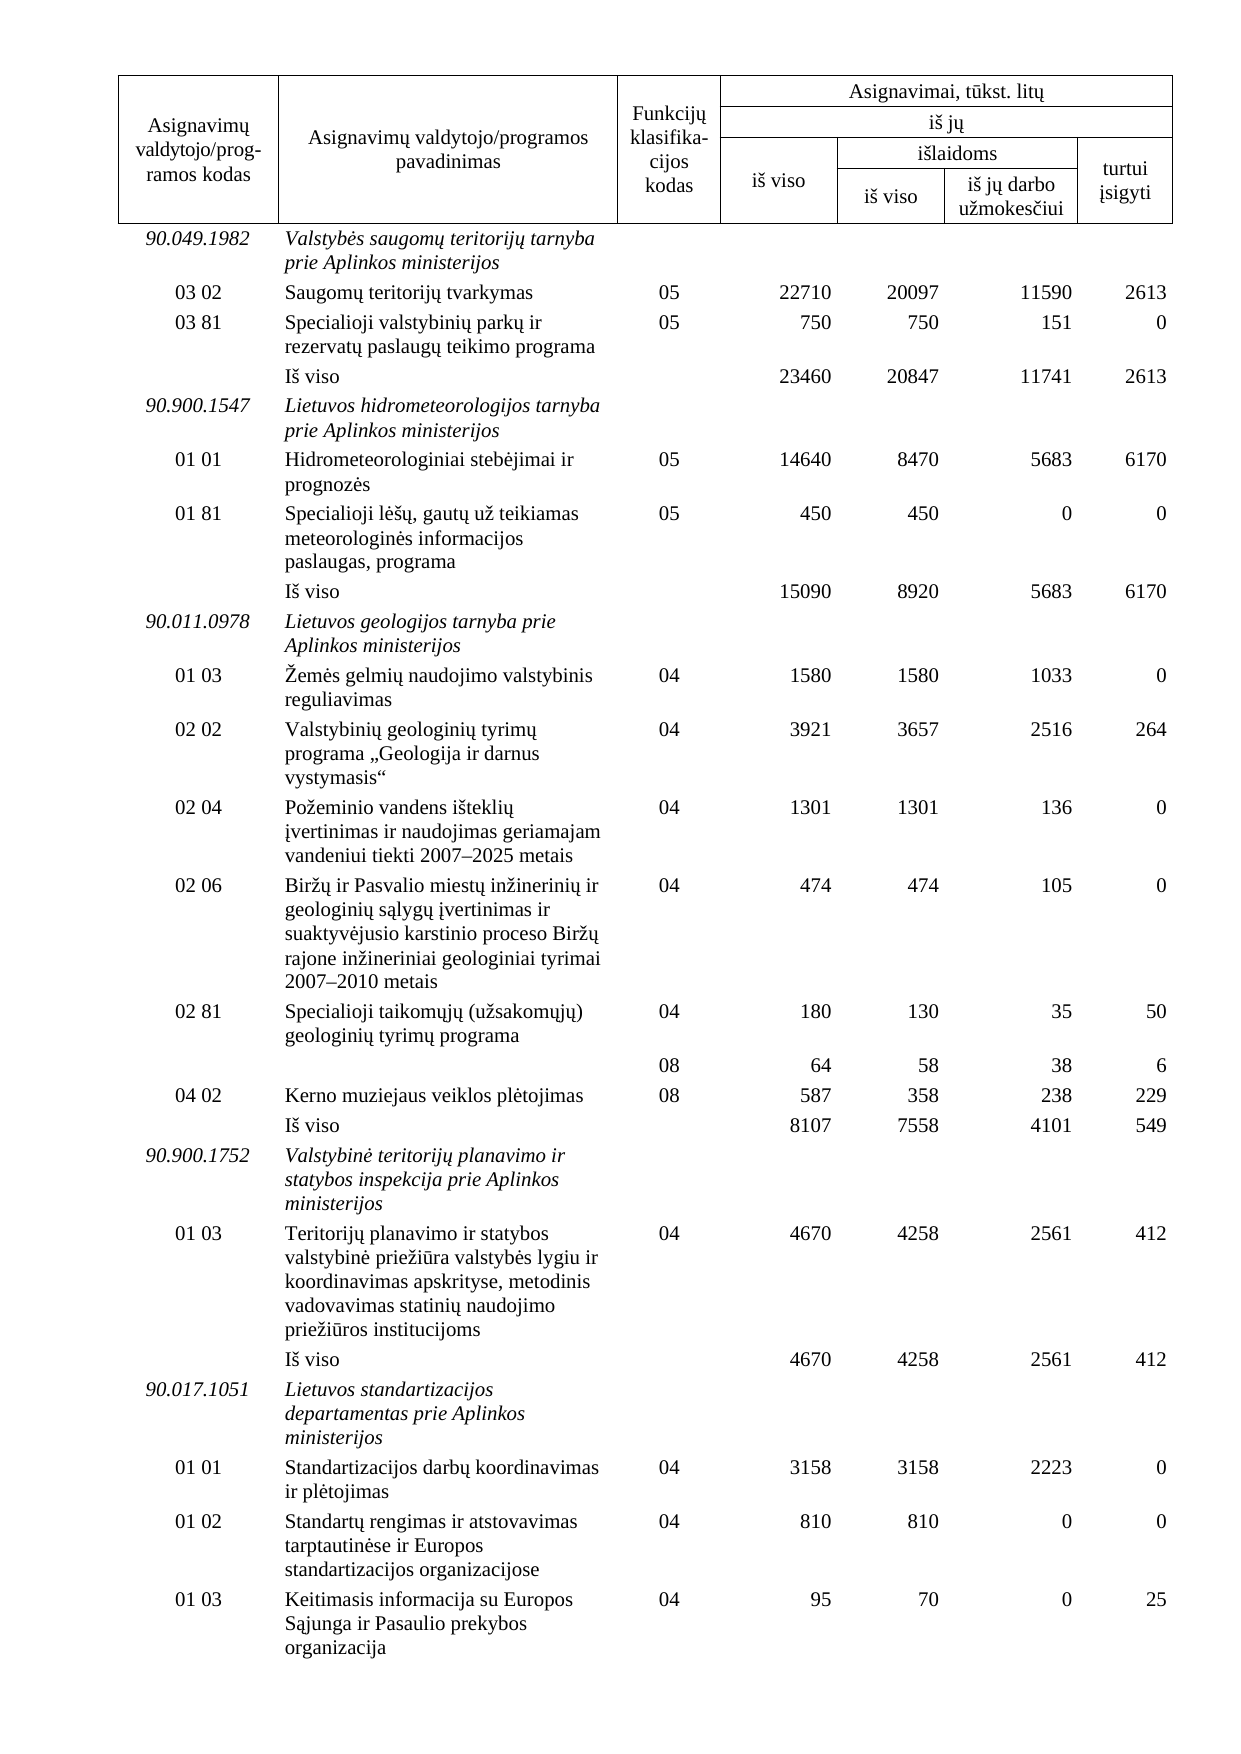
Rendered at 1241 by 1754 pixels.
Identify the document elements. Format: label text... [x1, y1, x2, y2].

table_cell 0 [1078, 870, 1172, 996]
table_cell [837, 1374, 944, 1452]
table_cell 6170 [1078, 445, 1172, 498]
table_cell 358 [837, 1080, 944, 1110]
table_cell 38 [945, 1050, 1078, 1080]
table_cell 1301 [720, 792, 837, 870]
table_cell 35 [945, 996, 1078, 1050]
table_cell [1078, 1374, 1172, 1452]
table_cell 474 [837, 870, 944, 996]
table_cell 04 [618, 1506, 720, 1584]
table_cell 229 [1078, 1080, 1172, 1110]
table_cell [945, 224, 1078, 277]
table_cell 3158 [720, 1452, 837, 1506]
table_cell 04 [618, 870, 720, 996]
table_cell 50 [1078, 996, 1172, 1050]
table_cell 810 [837, 1506, 944, 1584]
table_cell 4258 [837, 1218, 944, 1344]
table_cell 20847 [837, 361, 944, 391]
table_cell Standartizacijos darbų koordinavimas ir plėtojimas [279, 1452, 618, 1506]
table_cell 02 06 [118, 870, 278, 996]
table_cell 03 02 [118, 277, 278, 307]
table_cell Iš viso [279, 1344, 618, 1374]
table_cell 90.017.1051 [118, 1374, 278, 1452]
table_cell Kerno muziejaus veiklos plėtojimas [279, 1080, 618, 1110]
table_cell 474 [720, 870, 837, 996]
table_cell 04 [618, 996, 720, 1050]
table_cell 2613 [1078, 361, 1172, 391]
table_cell iš jų [721, 107, 1172, 137]
table_cell 04 [618, 1218, 720, 1344]
table_cell Specialioji taikomųjų (užsakomųjų) geologinių tyrimų programa [279, 996, 618, 1050]
table_cell 4670 [720, 1344, 837, 1374]
table_cell [118, 1050, 278, 1080]
table_cell 20097 [837, 277, 944, 307]
table_cell [618, 606, 720, 660]
table_cell 01 03 [118, 1218, 278, 1344]
table_cell 549 [1078, 1110, 1172, 1140]
table_cell iš jų darbo užmokesčiui [945, 169, 1077, 223]
table_cell [118, 576, 278, 606]
table_cell Iš viso [279, 1110, 618, 1140]
table_cell 450 [837, 499, 944, 576]
table_cell 01 01 [118, 445, 278, 498]
table_cell 05 [618, 499, 720, 576]
table_cell 2516 [945, 714, 1078, 792]
table_cell 105 [945, 870, 1078, 996]
table_cell [618, 1344, 720, 1374]
table_cell [837, 391, 944, 444]
table_cell 90.900.1752 [118, 1140, 278, 1218]
table_cell 4670 [720, 1218, 837, 1344]
table_cell 1580 [720, 660, 837, 714]
table_cell 8107 [720, 1110, 837, 1140]
table_cell Lietuvos hidrometeorologijos tarnyba prie Aplinkos ministerijos [279, 391, 618, 444]
table_cell 25 [1078, 1584, 1172, 1662]
table_cell 03 81 [118, 307, 278, 361]
table_cell Iš viso [279, 361, 618, 391]
table_cell 136 [945, 792, 1078, 870]
table_cell [945, 1374, 1078, 1452]
table_cell Keitimasis informacija su Europos Sąjunga ir Pasaulio prekybos organizacija [279, 1584, 618, 1662]
table_cell 11741 [945, 361, 1078, 391]
table_cell iš viso [721, 138, 837, 223]
table_cell [1078, 391, 1172, 444]
table_cell 2613 [1078, 277, 1172, 307]
table_cell Požeminio vandens išteklių įvertinimas ir naudojimas geriamajam vandeniui tiekti 2007–2025 metais [279, 792, 618, 870]
table_cell 7558 [837, 1110, 944, 1140]
table_cell 151 [945, 307, 1078, 361]
table_cell 180 [720, 996, 837, 1050]
table_header Asignavimai, tūkst. litų [721, 76, 1172, 106]
table_header Asignavimų valdytojo/programos pavadinimas [279, 76, 617, 223]
table_cell Iš viso [279, 576, 618, 606]
table_cell 0 [945, 1584, 1078, 1662]
table_cell [618, 1140, 720, 1218]
table_cell 04 [618, 792, 720, 870]
table_cell 4101 [945, 1110, 1078, 1140]
table_cell 01 02 [118, 1506, 278, 1584]
table_cell [720, 391, 837, 444]
table_cell [720, 1140, 837, 1218]
table_cell 810 [720, 1506, 837, 1584]
table_cell 95 [720, 1584, 837, 1662]
table_cell Valstybinė teritorijų planavimo ir statybos inspekcija prie Aplinkos ministerijos [279, 1140, 618, 1218]
table_cell 6170 [1078, 576, 1172, 606]
table_cell 0 [945, 499, 1078, 576]
table_cell 750 [720, 307, 837, 361]
table_cell 750 [837, 307, 944, 361]
table_cell Specialioji valstybinių parkų ir rezervatų paslaugų teikimo programa [279, 307, 618, 361]
table_cell 01 03 [118, 1584, 278, 1662]
table_cell 3158 [837, 1452, 944, 1506]
table_cell 2561 [945, 1218, 1078, 1344]
table_cell Valstybės saugomų teritorijų tarnyba prie Aplinkos ministerijos [279, 224, 618, 277]
table_cell Žemės gelmių naudojimo valstybinis reguliavimas [279, 660, 618, 714]
table_cell [837, 1140, 944, 1218]
table_cell 02 04 [118, 792, 278, 870]
table_cell 1580 [837, 660, 944, 714]
table_cell 1033 [945, 660, 1078, 714]
table_header Asignavimų valdytojo/prog-ramos kodas [119, 76, 278, 223]
table_cell 08 [618, 1080, 720, 1110]
table_cell 05 [618, 307, 720, 361]
table_cell 5683 [945, 576, 1078, 606]
table_cell [618, 391, 720, 444]
table_cell 0 [1078, 307, 1172, 361]
table_cell išlaidoms [838, 138, 1077, 168]
table_cell 70 [837, 1584, 944, 1662]
table_cell [1078, 1140, 1172, 1218]
table_cell [618, 224, 720, 277]
table_cell 0 [1078, 660, 1172, 714]
table_cell iš viso [838, 169, 944, 223]
table_cell [945, 1140, 1078, 1218]
table_cell 14640 [720, 445, 837, 498]
table_cell [118, 1110, 278, 1140]
table_cell [279, 1050, 618, 1080]
table_cell Biržų ir Pasvalio miestų inžinerinių ir geologinių sąlygų įvertinimas ir suaktyvėjusio karstinio proceso Biržų rajone inžineriniai geologiniai tyrimai 2007–2010 metais [279, 870, 618, 996]
table_cell 22710 [720, 277, 837, 307]
table_cell 238 [945, 1080, 1078, 1110]
table_cell Lietuvos geologijos tarnyba prie Aplinkos ministerijos [279, 606, 618, 660]
table_cell [720, 1374, 837, 1452]
table_cell 08 [618, 1050, 720, 1080]
table_cell 01 03 [118, 660, 278, 714]
table_cell Valstybinių geologinių tyrimų programa „Geologija ir darnus vystymasis“ [279, 714, 618, 792]
table_cell 450 [720, 499, 837, 576]
table_cell 0 [945, 1506, 1078, 1584]
table_cell [618, 576, 720, 606]
table_cell Teritorijų planavimo ir statybos valstybinė priežiūra valstybės lygiu ir koordinavimas apskrityse, metodinis vadovavimas statinių naudojimo priežiūros institucijoms [279, 1218, 618, 1344]
table_cell 01 81 [118, 499, 278, 576]
table_cell 05 [618, 277, 720, 307]
table_cell 3657 [837, 714, 944, 792]
table_cell 6 [1078, 1050, 1172, 1080]
table_cell Specialioji lėšų, gautų už teikiamas meteorologinės informacijos paslaugas, programa [279, 499, 618, 576]
table_cell [118, 1344, 278, 1374]
table_cell 8920 [837, 576, 944, 606]
table_cell 15090 [720, 576, 837, 606]
table_cell [945, 606, 1078, 660]
table_cell 04 [618, 714, 720, 792]
table_cell 412 [1078, 1344, 1172, 1374]
table_cell 02 81 [118, 996, 278, 1050]
table_cell 412 [1078, 1218, 1172, 1344]
table_cell 11590 [945, 277, 1078, 307]
table_cell 04 [618, 660, 720, 714]
table_cell turtui įsigyti [1078, 138, 1172, 223]
table_cell 5683 [945, 445, 1078, 498]
table_header Funkcijų klasifika-cijos kodas [618, 76, 720, 223]
table_cell 23460 [720, 361, 837, 391]
table_cell Saugomų teritorijų tvarkymas [279, 277, 618, 307]
table_cell [1078, 606, 1172, 660]
table_cell 0 [1078, 1452, 1172, 1506]
table_cell 2223 [945, 1452, 1078, 1506]
table_cell 0 [1078, 1506, 1172, 1584]
table_cell [118, 361, 278, 391]
table_cell 01 01 [118, 1452, 278, 1506]
table_cell Lietuvos standartizacijos departamentas prie Aplinkos ministerijos [279, 1374, 618, 1452]
table_cell 64 [720, 1050, 837, 1080]
table_cell [618, 1110, 720, 1140]
table_cell 90.011.0978 [118, 606, 278, 660]
table_cell 90.900.1547 [118, 391, 278, 444]
table_cell [618, 361, 720, 391]
table_cell 3921 [720, 714, 837, 792]
table_cell 2561 [945, 1344, 1078, 1374]
table_cell 05 [618, 445, 720, 498]
table_cell 90.049.1982 [118, 224, 278, 277]
table_cell [1078, 224, 1172, 277]
table_cell [945, 391, 1078, 444]
table_cell [837, 224, 944, 277]
table_cell 02 02 [118, 714, 278, 792]
table_cell [720, 224, 837, 277]
table_cell 58 [837, 1050, 944, 1080]
table_cell 130 [837, 996, 944, 1050]
table_cell 4258 [837, 1344, 944, 1374]
table_cell 1301 [837, 792, 944, 870]
table_cell Hidrometeorologiniai stebėjimai ir prognozės [279, 445, 618, 498]
table_cell 04 [618, 1452, 720, 1506]
table_cell [618, 1374, 720, 1452]
table_cell 04 02 [118, 1080, 278, 1110]
table_cell 264 [1078, 714, 1172, 792]
table_cell Standartų rengimas ir atstovavimas tarptautinėse ir Europos standartizacijos organizacijose [279, 1506, 618, 1584]
table_cell [720, 606, 837, 660]
table_cell 0 [1078, 792, 1172, 870]
table_cell 8470 [837, 445, 944, 498]
table_cell 587 [720, 1080, 837, 1110]
table_cell 04 [618, 1584, 720, 1662]
table_cell [837, 606, 944, 660]
table_cell 0 [1078, 499, 1172, 576]
